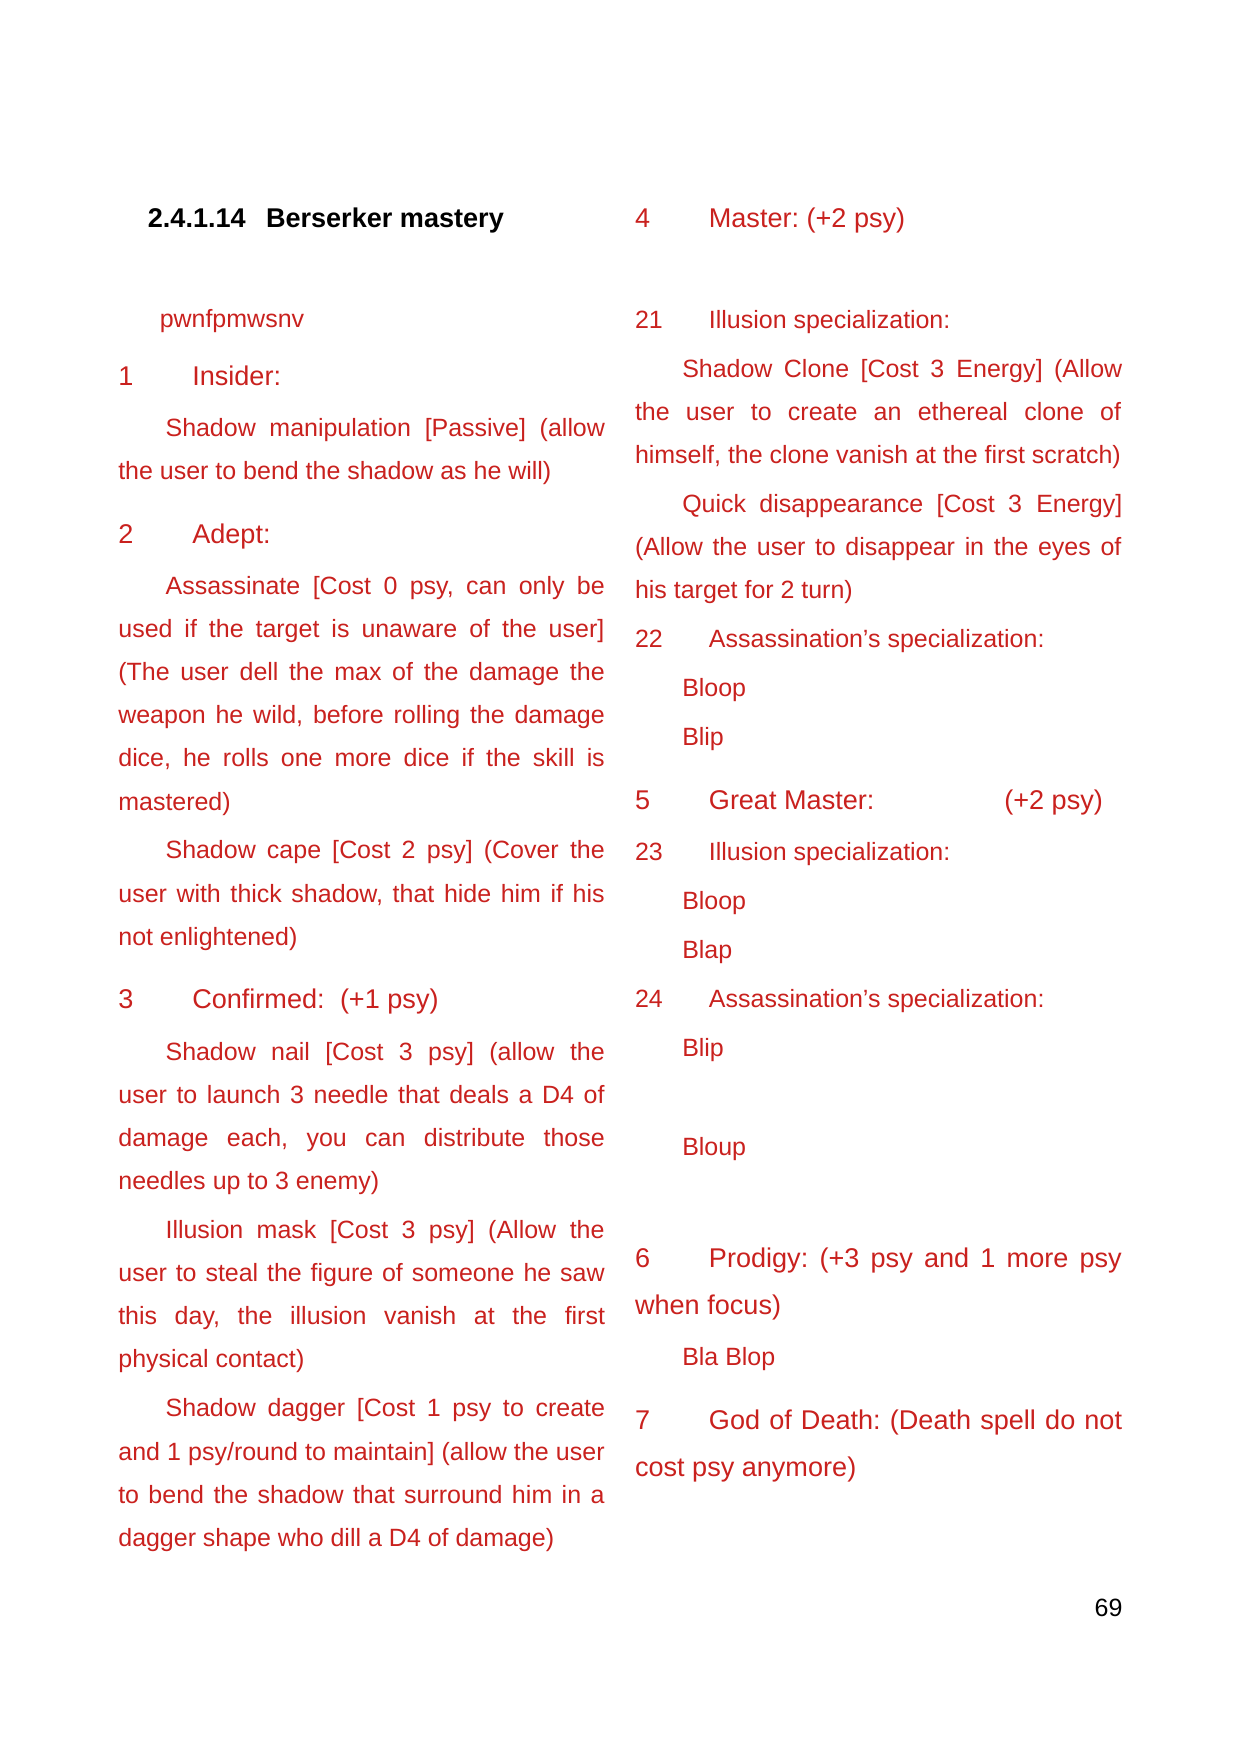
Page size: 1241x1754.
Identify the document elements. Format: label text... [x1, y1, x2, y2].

text pwnfpmwsnv [118, 304, 605, 333]
list Illusion specialization: [635, 304, 1122, 333]
subtitle Adept: [118, 518, 605, 549]
subtitle God of Death: (Death spell do not cost psy anymore) [635, 1404, 1122, 1482]
subtitle Prodigy: (+3 psy and 1 more psy when focus) [635, 1242, 1122, 1320]
text Blap [635, 935, 1122, 964]
text Blip [635, 1033, 1122, 1062]
text Bla Blop [635, 1342, 1122, 1371]
subtitle Confirmed: (+1 psy) [118, 983, 605, 1014]
text Shadow nail [Cost 3 psy] (allow the user to launch 3 needle that deals a D4 of damage each, you can distribute those needles up to 3 enemy) [118, 1036, 605, 1194]
subtitle Master: (+2 psy) [635, 202, 1122, 234]
text Shadow Clone [Cost 3 Energy] (Allow the user to create an ethereal clone of himself, the clone vanish at the first scratch) [635, 354, 1122, 469]
text Shadow manipulation [Passive] (allow the user to bend the shadow as he will) [118, 413, 605, 485]
text Shadow dagger [Cost 1 psy to create and 1 psy/round to maintain] (allow the user to bend the shadow that surround him in a dagger shape who dill a D4 of damage) [118, 1393, 605, 1551]
text Shadow cape [Cost 2 psy] (Cover the user with thick shadow, that hide him if his not enlightened) [118, 836, 605, 951]
list Illusion specialization: [635, 837, 1122, 866]
text Bloup [635, 1131, 1122, 1160]
list Assassination’s specialization: [635, 624, 1122, 653]
text Bloop [635, 886, 1122, 915]
subtitle Berserker mastery [118, 202, 605, 234]
text Illusion mask [Cost 3 psy] (Allow the user to steal the figure of someone he saw this day, the illusion vanish at the first physical contact) [118, 1215, 605, 1373]
text Bloop [635, 673, 1122, 702]
text Quick disappearance [Cost 3 Energy] (Allow the user to disappear in the eyes of his target for 2 turn) [635, 489, 1122, 604]
list Assassination’s specialization: [635, 984, 1122, 1013]
subtitle Great Master: (+2 psy) [635, 784, 1122, 815]
text Assassinate [Cost 0 psy, can only be used if the target is unaware of the user] (The user dell the max of the damage the weapon he wild, before rolling the damage dice, he rolls one more dice if the skill is mastered) [118, 571, 605, 815]
text Blip [635, 722, 1122, 751]
subtitle Insider: [118, 360, 605, 391]
